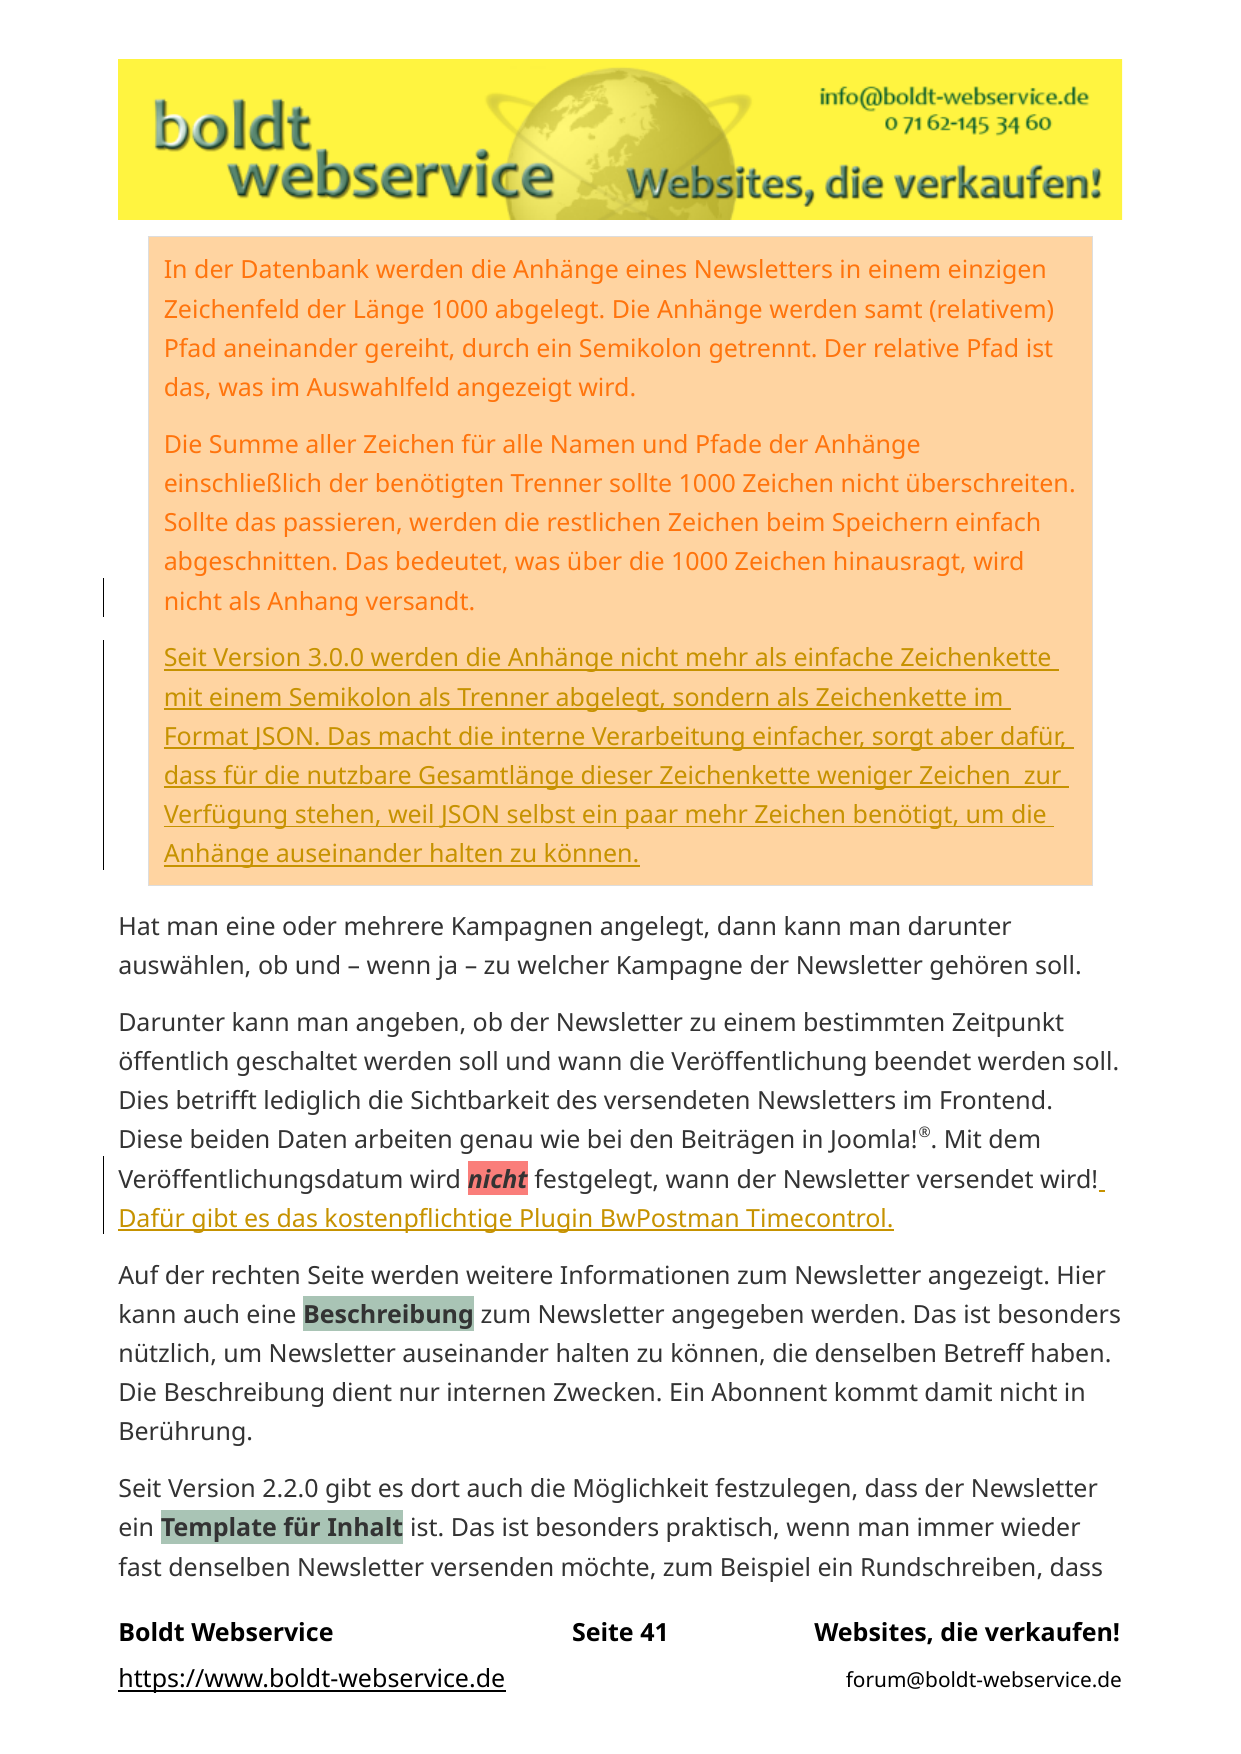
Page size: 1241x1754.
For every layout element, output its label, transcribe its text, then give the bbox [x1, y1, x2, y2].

text Seit Version 2.2.0 gibt es dort auch die Möglichkeit festzulegen, dass der Newsletter ein Template für Inhalt ist. Das ist besonders praktisch, wenn man immer wieder fast denselben Newsletter versenden möchte, zum Beispiel ein Rundschreiben, dass [118, 1471, 1122, 1583]
text Die Summe aller Zeichen für alle Namen und Pfade der Anhänge einschließlich der benötigten Trenner sollte 1000 Zeichen nicht überschreiten. Sollte das passieren, werden die restlichen Zeichen beim Speichern einfach abgeschnitten. Das bedeutet, was über die 1000 Zeichen hinausragt, wird nicht als Anhang versandt. [149, 411, 1092, 617]
text In der Datenbank werden die Anhänge eines Newsletters in einem einzigen Zeichenfeld der Länge 1000 abgelegt. Die Anhänge werden samt (relativem) Pfad aneinander gereiht, durch ein Semikolon getrennt. Der relative Pfad ist das, was im Auswahlfeld angezeigt wird. [149, 237, 1092, 404]
picture [118, 59, 1123, 220]
text Seit Version 3.0.0 werden die Anhänge nicht mehr als einfache Zeichenkette mit einem Semikolon als Trenner abgelegt, sondern als Zeichenkette im Format JSON. Das macht die interne Verarbeitung einfacher, sorgt aber dafür, dass für die nutzbare Gesamtlänge dieser Zeichenkette weniger Zeichen zur Verfügung stehen, weil JSON selbst ein paar mehr Zeichen benötigt, um die Anhänge auseinander halten zu können. [149, 624, 1092, 885]
text Auf der rechten Seite werden weitere Informationen zum Newsletter angezeigt. Hier kann auch eine Beschreibung zum Newsletter angegeben werden. Das ist besonders nützlich, um Newsletter auseinander halten zu können, die denselben Betreff haben. Die Beschreibung dient nur internen Zwecken. Ein Abonnent kommt damit nicht in Berührung. [118, 1257, 1122, 1448]
text Darunter kann man angeben, ob der Newsletter zu einem bestimmten Zeitpunkt öffentlich geschaltet werden soll und wann die Veröffentlichung beendet werden soll. Dies betrifft lediglich die Sichtbarkeit des versendeten Newsletters im Frontend. Diese beiden Daten arbeiten genau wie bei den Beiträgen in Joomla!®. Mit dem Veröffentlichungsdatum wird nicht festgelegt, wann der Newsletter versendet wird! Dafür gibt es das kostenpflichtige Plugin BwPostman Timecontrol. [118, 1004, 1122, 1234]
text Hat man eine oder mehrere Kampagnen angelegt, dann kann man darunter auswählen, ob und – wenn ja – zu welcher Kampagne der Newsletter gehören soll. [118, 908, 1122, 982]
